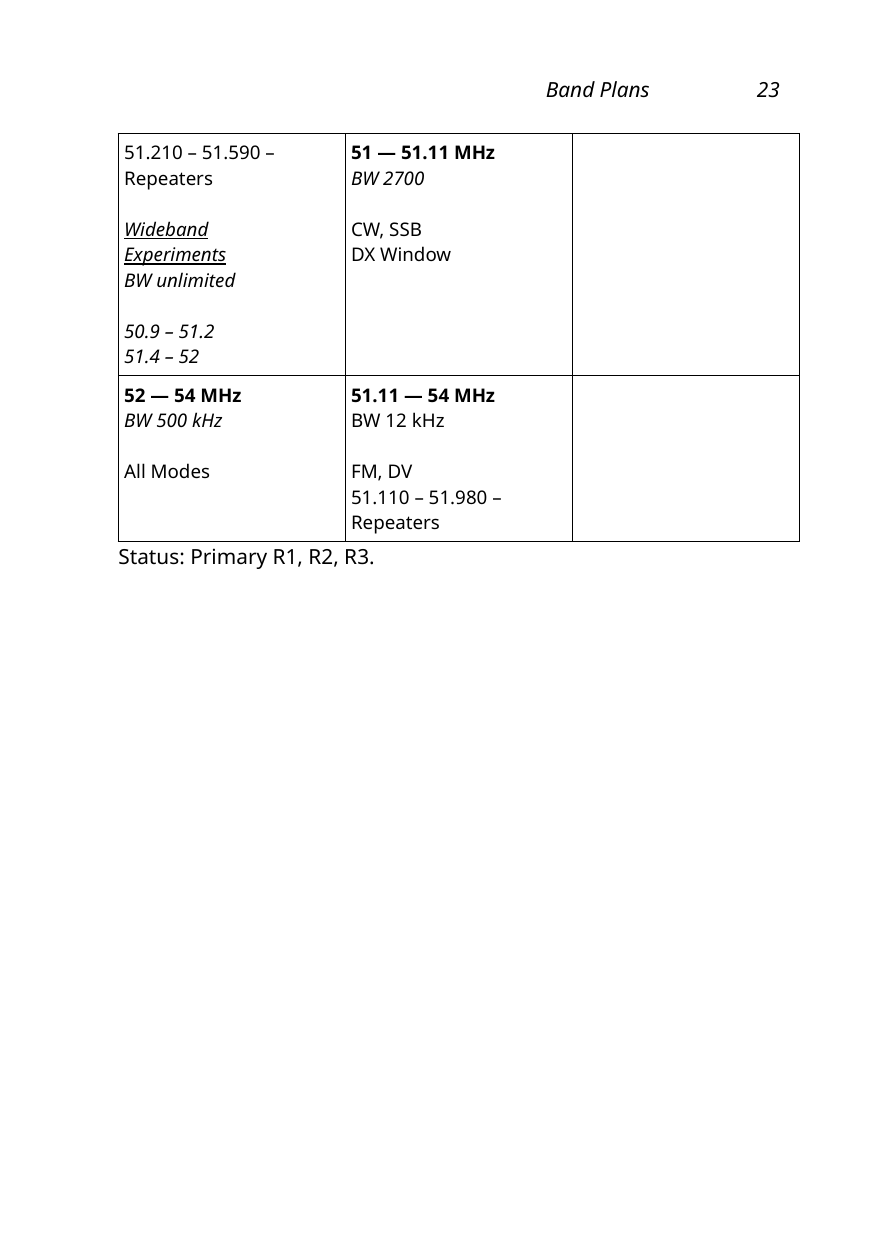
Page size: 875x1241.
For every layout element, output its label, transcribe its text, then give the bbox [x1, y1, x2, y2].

table_cell 52 — 54 MHz BW 500 kHz All Modes [119, 376, 345, 541]
table_cell [573, 376, 799, 541]
table_cell 51 — 51.11 MHz BW 2700 CW, SSB DX Window [346, 134, 572, 375]
text Status: Primary R1, R2, R3. [118, 542, 799, 570]
table_cell 51.11 — 54 MHz BW 12 kHz FM, DV 51.110 – 51.980 – Repeaters [346, 376, 572, 541]
